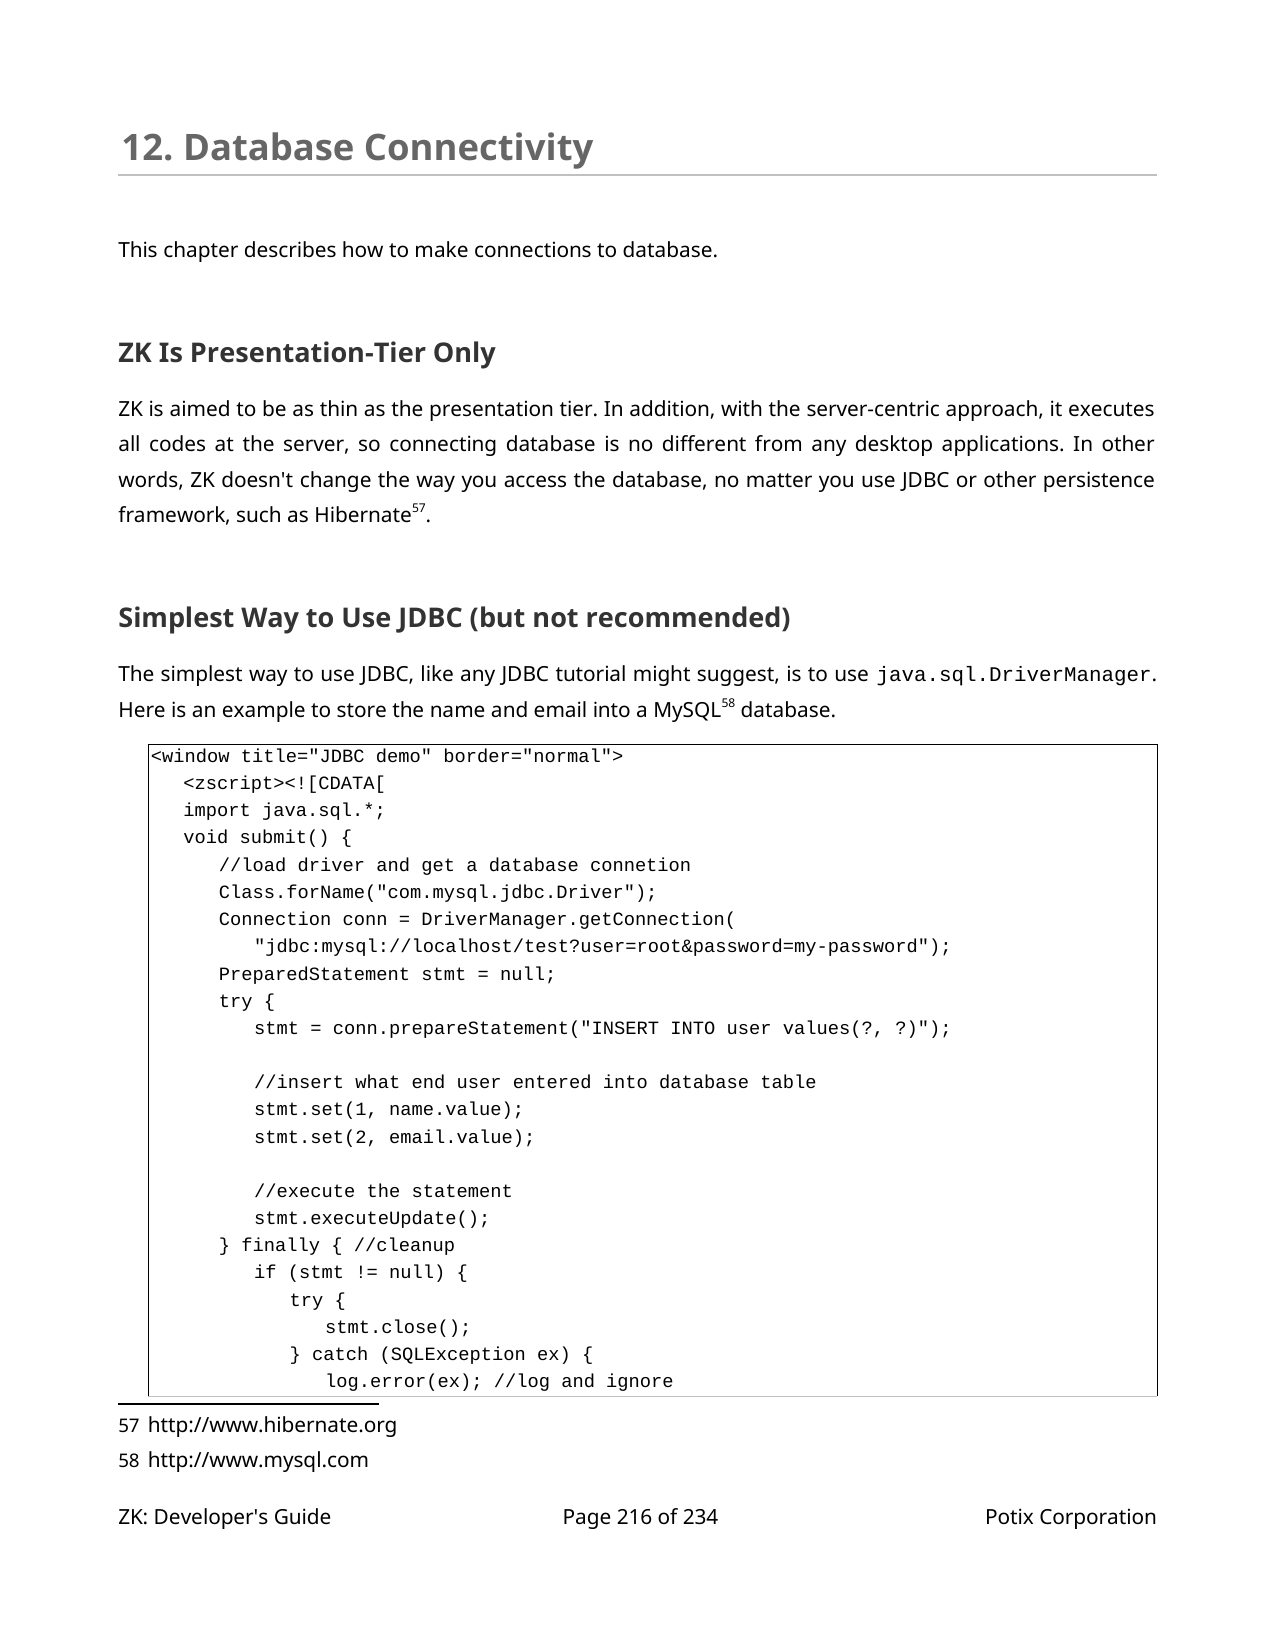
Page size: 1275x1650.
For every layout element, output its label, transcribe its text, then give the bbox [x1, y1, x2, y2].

text void submit() { [149, 825, 1157, 850]
text log.error(ex); //log and ignore [149, 1369, 1157, 1396]
text This chapter describes how to make connections to database. [118, 235, 1157, 263]
text PreparedStatement stmt = null; [149, 961, 1157, 986]
subtitle 12. Database Connectivity [118, 118, 1157, 174]
text stmt = conn.prepareStatement("INSERT INTO user values(?, ?)"); [149, 1016, 1157, 1040]
text //insert what end user entered into database table [149, 1070, 1157, 1094]
text //execute the statement [149, 1179, 1157, 1203]
text stmt.set(1, name.value); [149, 1097, 1157, 1122]
text try { [149, 1288, 1157, 1312]
text "jdbc:mysql://localhost/test?user=root&password=my-password"); [149, 934, 1157, 958]
text stmt.executeUpdate(); [149, 1206, 1157, 1230]
text <zscript><![CDATA[ [149, 771, 1157, 795]
text Connection conn = DriverManager.getConnection( [149, 907, 1157, 931]
text stmt.close(); [149, 1315, 1157, 1339]
text } catch (SQLException ex) { [149, 1342, 1157, 1366]
text The simplest way to use JDBC, like any JDBC tutorial might suggest, is to use java.sql.DriverManager. Here is an example to store the name and email into a MySQL database. [118, 659, 1157, 723]
text <window title="JDBC demo" border="normal"> [149, 745, 1157, 768]
subtitle Simplest Way to Use JDBC (but not recommended) [118, 599, 1157, 636]
text ZK is aimed to be as thin as the presentation tier. In addition, with the server-centric approach, it executes all codes at the server, so connecting database is no different from any desktop applications. In other words, ZK doesn't change the way you access the database, no matter you use JDBC or other persistence framework, such as Hibernate. [118, 394, 1157, 528]
text import java.sql.*; [149, 798, 1157, 822]
text } finally { //cleanup [149, 1233, 1157, 1257]
text stmt.set(2, email.value); [149, 1124, 1157, 1149]
text Class.forName("com.mysql.jdbc.Driver"); [149, 880, 1157, 904]
text http://www.hibernate.org [118, 1410, 1157, 1438]
text if (stmt != null) { [149, 1260, 1157, 1285]
text //load driver and get a database connetion [149, 853, 1157, 877]
text try { [149, 988, 1157, 1013]
text http://www.mysql.com [118, 1445, 1157, 1473]
subtitle ZK Is Presentation-Tier Only [118, 334, 1157, 371]
